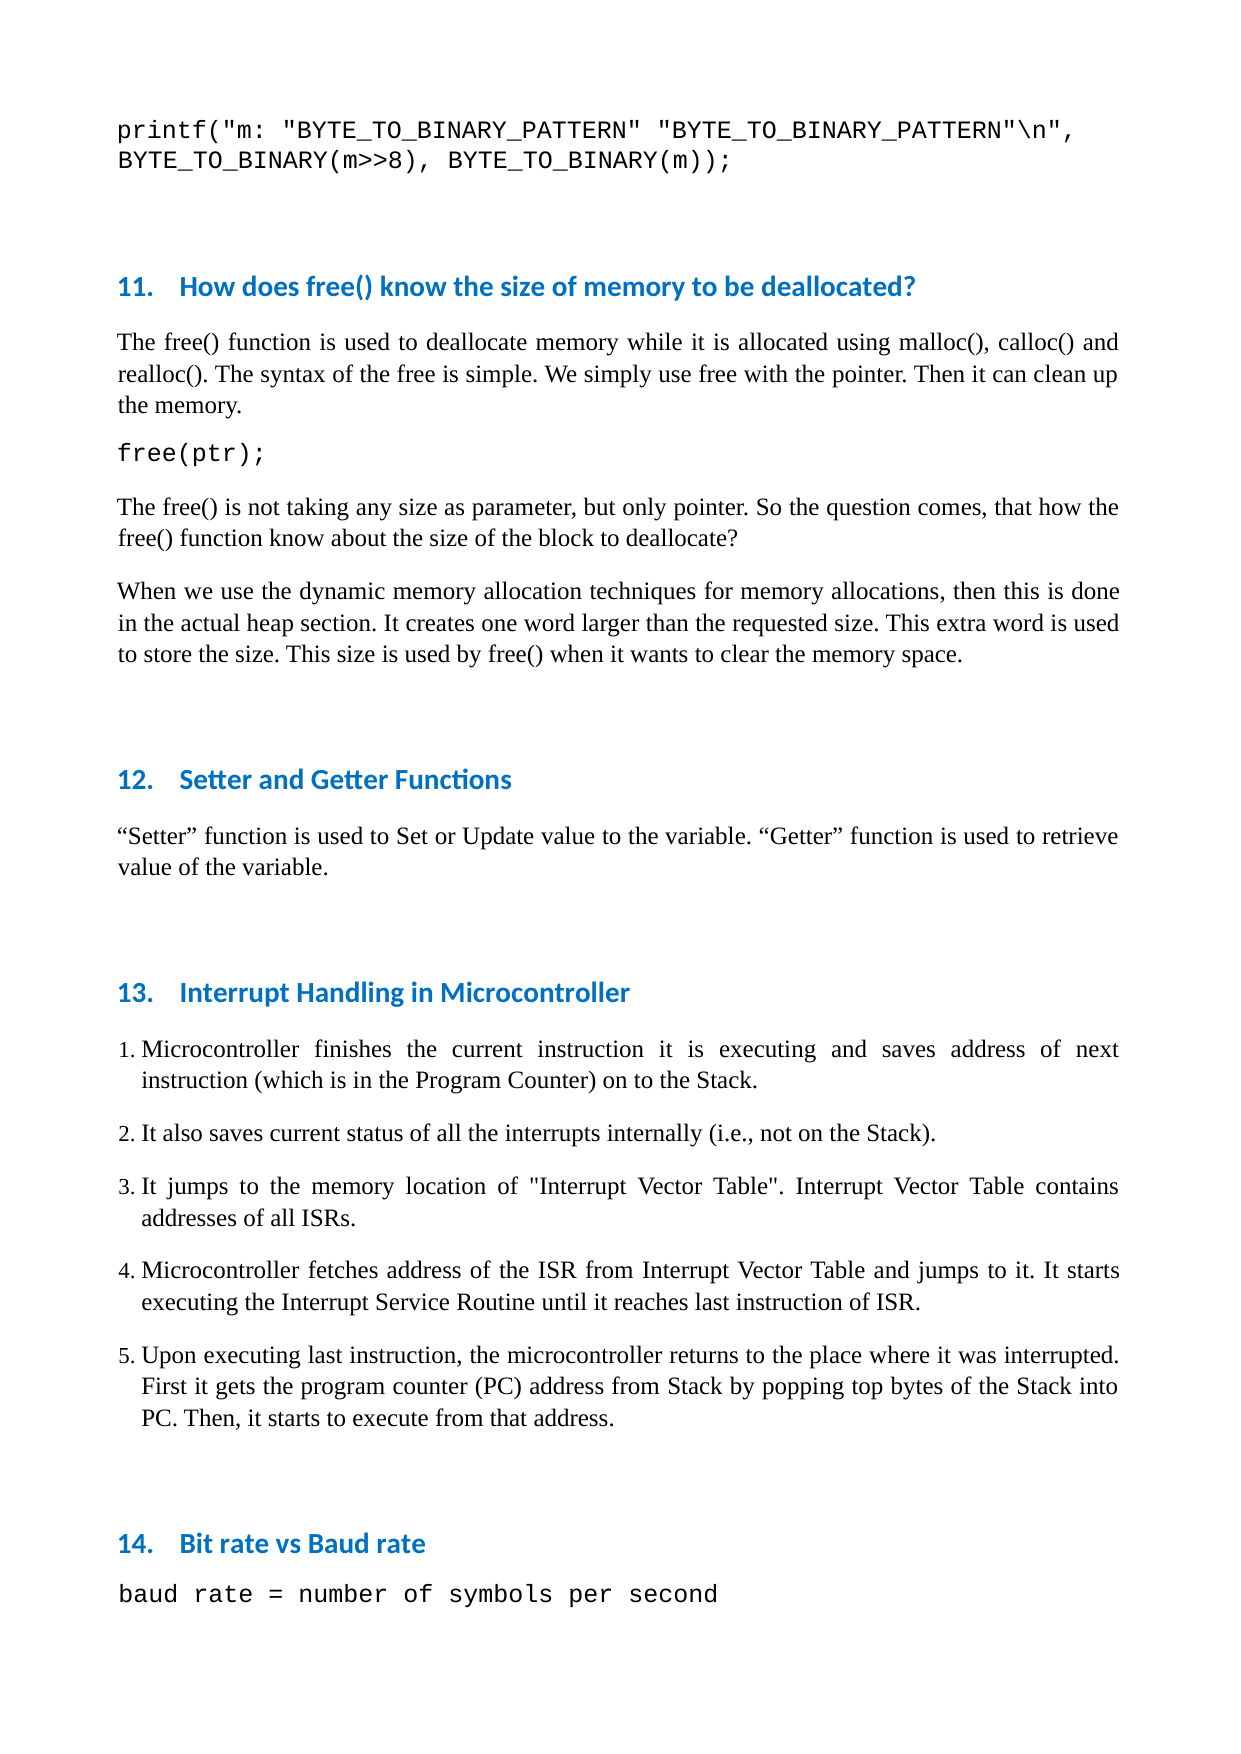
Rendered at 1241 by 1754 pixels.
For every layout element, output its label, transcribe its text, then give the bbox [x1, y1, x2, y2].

subtitle How does free() know the size of memory to be deallocated? [117, 268, 1122, 303]
text “Setter” function is used to Set or Update value to the variable. “Getter” function is used to retrieve value of the variable. [117, 821, 1121, 881]
text printf("m: "BYTE_TO_BINARY_PATTERN" "BYTE_TO_BINARY_PATTERN"\n", BYTE_TO_BINARY(m>>8), BYTE_TO_BINARY(m)); [117, 118, 1105, 176]
list It jumps to the memory location of "Interrupt Vector Table". Interrupt Vector Table contains addresses of all ISRs. [118, 1171, 1121, 1231]
text free(ptr); [117, 441, 1105, 469]
text The free() is not taking any size as parameter, but only pointer. So the question comes, that how the free() function know about the size of the block to deallocate? [117, 492, 1121, 552]
subtitle Bit rate vs Baud rate [117, 1525, 1122, 1561]
text When we use the dynamic memory allocation techniques for memory allocations, then this is done in the actual heap section. It creates one word larger than the requested size. This extra word is used to store the size. This size is used by free() when it wants to clear the memory space. [117, 576, 1121, 668]
subtitle Setter and Getter Functions [117, 761, 1122, 797]
text The free() function is used to deallocate memory while it is allocated using malloc(), calloc() and realloc(). The syntax of the free is simple. We simply use free with the pointer. Then it can clean up the memory. [117, 327, 1121, 419]
text baud rate = number of symbols per second [118, 1581, 1104, 1609]
list Microcontroller finishes the current instruction it is executing and saves address of next instruction (which is in the Program Counter) on to the Stack. [118, 1034, 1121, 1094]
list Upon executing last instruction, the microcontroller returns to the place where it was interrupted. First it gets the program counter (PC) address from Stack by popping top bytes of the Stack into PC. Then, it starts to execute from that address. [118, 1340, 1121, 1432]
list It also saves current status of all the interrupts internally (i.e., not on the Stack). [118, 1118, 1121, 1147]
list Microcontroller fetches address of the ISR from Interrupt Vector Table and jumps to it. It starts executing the Interrupt Service Routine until it reaches last instruction of ISR. [118, 1256, 1121, 1316]
subtitle Interrupt Handling in Microcontroller [117, 974, 1122, 1010]
